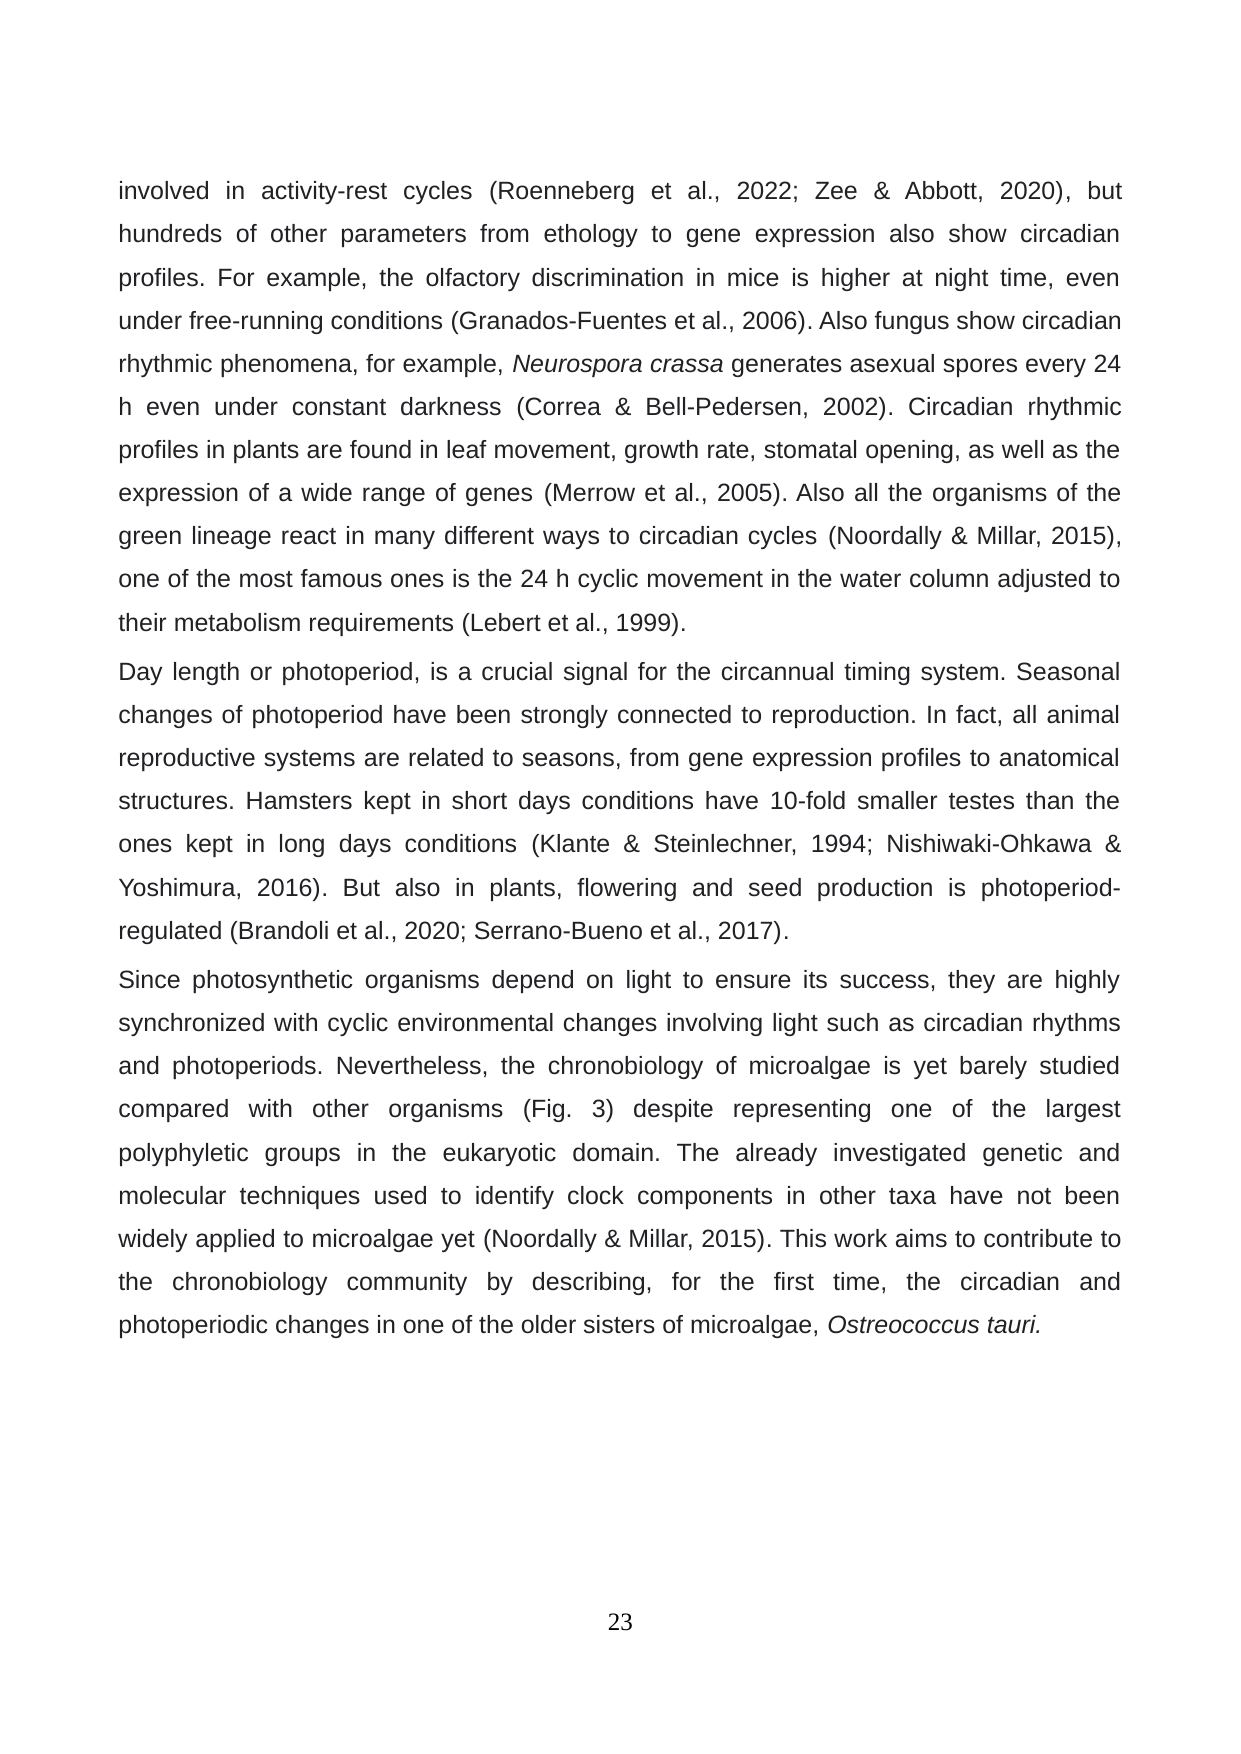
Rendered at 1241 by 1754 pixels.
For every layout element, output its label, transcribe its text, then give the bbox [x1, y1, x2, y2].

text Day length or photoperiod, is a crucial signal for the circannual timing system. Seasonal changes of photoperiod have been strongly connected to reproduction. In fact, all animal reproductive systems are related to seasons, from gene expression profiles to anatomical structures. Hamsters kept in short days conditions have 10-fold smaller testes than the ones kept in long days conditions (Klante & Steinlechner, 1994; Nishiwaki-Ohkawa & Yoshimura, 2016)⁠. But also in plants, flowering and seed production is photoperiod-regulated (Brandoli et al., 2020; Serrano-Bueno et al., 2017)⁠. [118, 657, 1122, 944]
text Since photosynthetic organisms depend on light to ensure its success, they are highly synchronized with cyclic environmental changes involving light such as circadian rhythms and photoperiods. Nevertheless, the chronobiology of microalgae is yet barely studied compared with other organisms (Fig. 3) despite representing one of the largest polyphyletic groups in the eukaryotic domain. The already investigated genetic and molecular techniques used to identify clock components in other taxa have not been widely applied to microalgae yet (Noordally & Millar, 2015)⁠. This work aims to contribute to the chronobiology community by describing, for the first time, the circadian and photoperiodic changes in one of the older sisters of microalgae, Ostreococcus tauri. [118, 965, 1122, 1339]
text involved in activity-rest cycles (Roenneberg et al., 2022; Zee & Abbott, 2020)⁠, but hundreds of other parameters from ethology to gene expression also show circadian profiles. For example, the olfactory discrimination in mice is higher at night time, even under free-running conditions (Granados-Fuentes et al., 2006)⁠. Also fungus show circadian rhythmic phenomena, for example, Neurospora crassa generates asexual spores every 24 h even under constant darkness (Correa & Bell-Pedersen, 2002)⁠. Circadian rhythmic profiles in plants are found in leaf movement, growth rate, stomatal opening, as well as the expression of a wide range of genes (Merrow et al., 2005)⁠. Also all the organisms of the green lineage react in many different ways to circadian cycles (Noordally & Millar, 2015)⁠, one of the most famous ones is the 24 h cyclic movement in the water column adjusted to their metabolism requirements (Lebert et al., 1999)⁠. [118, 176, 1122, 636]
